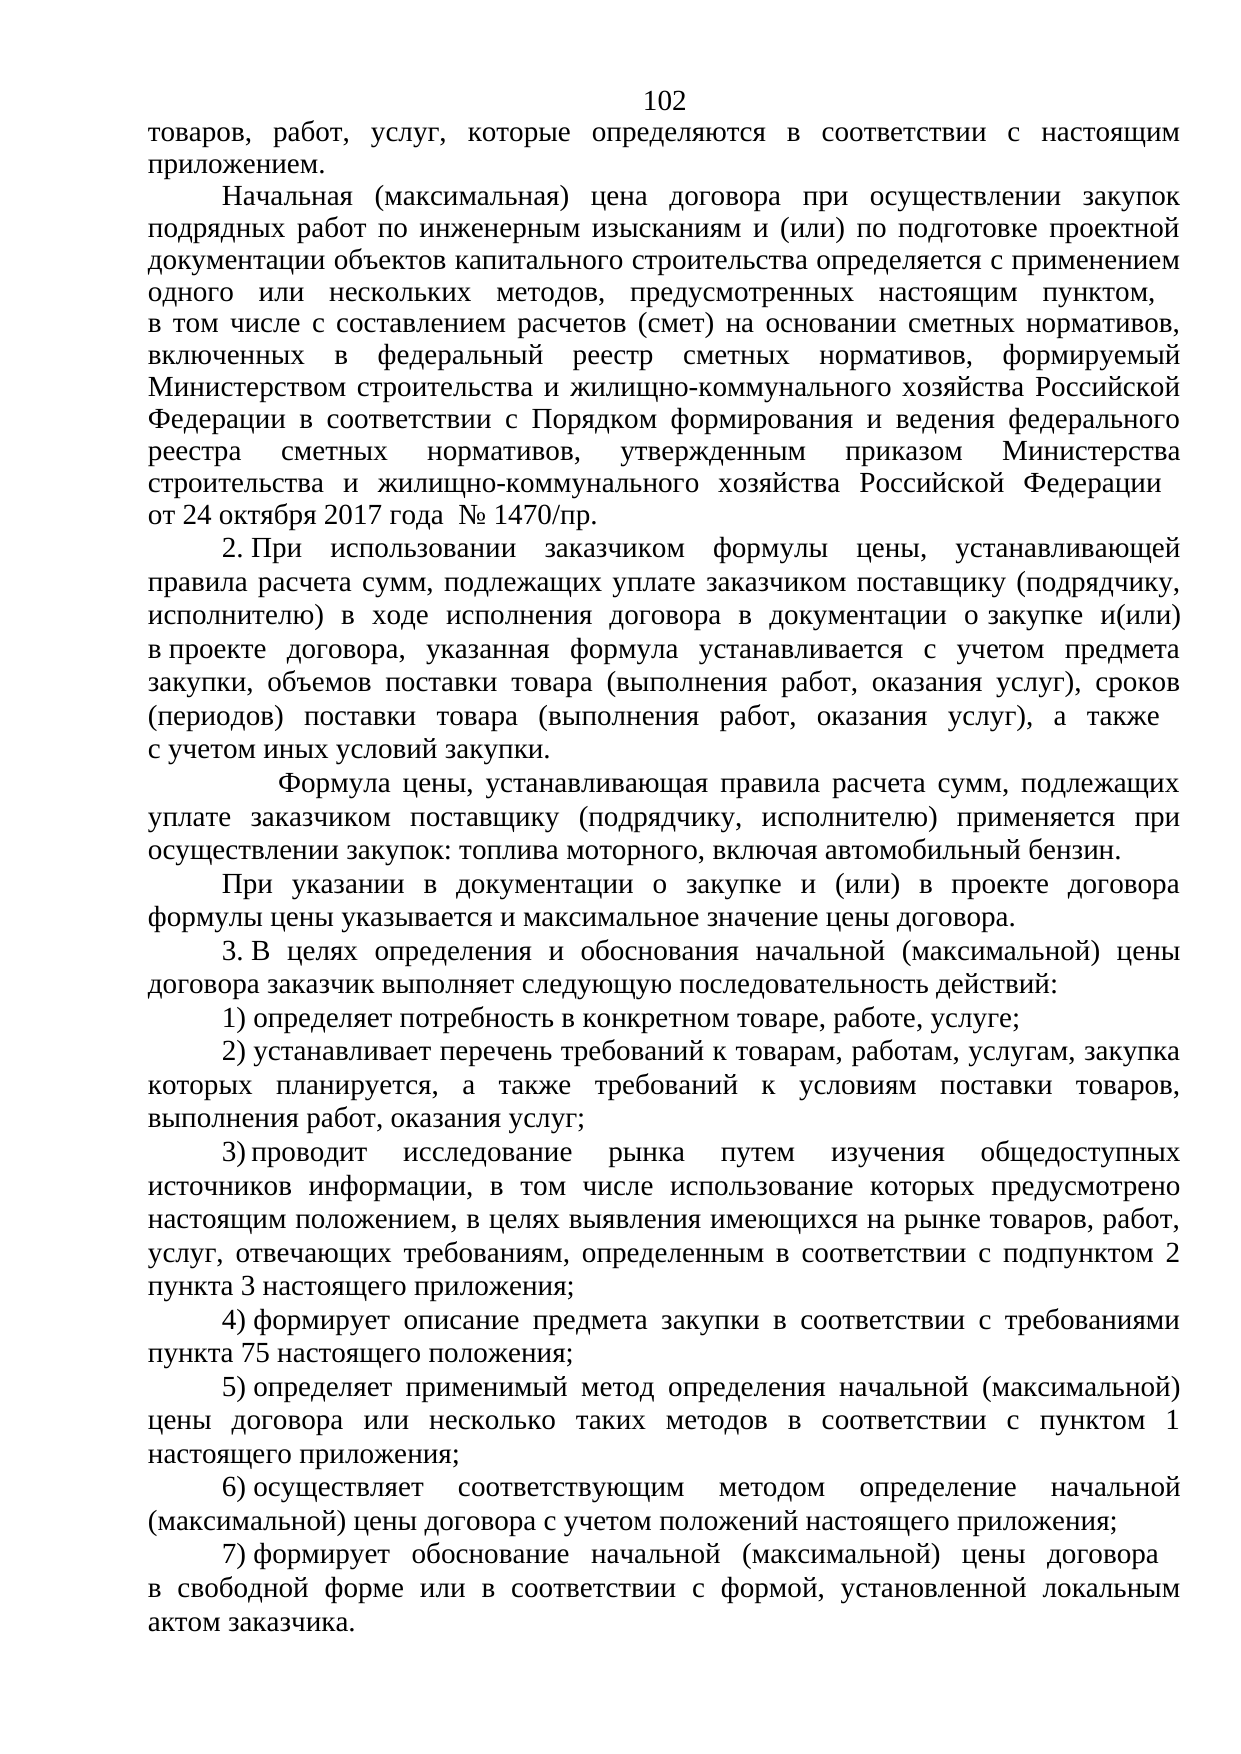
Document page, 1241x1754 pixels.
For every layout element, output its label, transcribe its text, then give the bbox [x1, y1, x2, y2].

text 4) формирует описание предмета закупки в соответствии с требованиями пункта 75 настоящего положения; [148, 1302, 1181, 1369]
text 3. В целях определения и обоснования начальной (максимальной) цены договора заказчик выполняет следующую последовательность действий: [148, 933, 1181, 1000]
text 2) устанавливает перечень требований к товарам, работам, услугам, закупка которых планируется, а также требований к условиям поставки товаров, выполнения работ, оказания услуг; [148, 1033, 1181, 1134]
text 5) определяет применимый метод определения начальной (максимальной) цены договора или несколько таких методов в соответствии с пунктом 1 настоящего приложения; [148, 1369, 1181, 1469]
text Начальная (максимальная) цена договора при осуществлении закупок подрядных работ по инженерным изысканиям и (или) по подготовке проектной документации объектов капитального строительства определяется с применением одного или нескольких методов, предусмотренных настоящим пунктом, в том числе с составлением расчетов (смет) на основании сметных нормативов, включенных в федеральный реестр сметных нормативов, формируемый Министерством строительства и жилищно-коммунального хозяйства Российской Федерации в соответствии с Порядком формирования и ведения федерального реестра сметных нормативов, утвержденным приказом Министерства строительства и жилищно-коммунального хозяйства Российской Федерации от 24 октября 2017 года № 1470/пр. [148, 180, 1181, 530]
text Формула цены, устанавливающая правила расчета сумм, подлежащих уплате заказчиком поставщику (подрядчику, исполнителю) применяется при осуществлении закупок: топлива моторного, включая автомобильный бензин. [148, 765, 1181, 866]
text 6) осуществляет соответствующим методом определение начальной (максимальной) цены договора с учетом положений настоящего приложения; [148, 1469, 1181, 1537]
text При указании в документации о закупке и (или) в проекте договора формулы цены указывается и максимальное значение цены договора. [148, 866, 1181, 933]
text 1) определяет потребность в конкретном товаре, работе, услуге; [148, 1000, 1181, 1033]
text 3) проводит исследование рынка путем изучения общедоступных источников информации, в том числе использование которых предусмотрено настоящим положением, в целях выявления имеющихся на рынке товаров, работ, услуг, отвечающих требованиям, определенным в соответствии с подпунктом 2 пункта 3 настоящего приложения; [148, 1134, 1181, 1302]
text товаров, работ, услуг, которые определяются в соответствии с настоящим приложением. [148, 116, 1181, 180]
text 2. При использовании заказчиком формулы цены, устанавливающей правила расчета сумм, подлежащих уплате заказчиком поставщику (подрядчику, исполнителю) в ходе исполнения договора в документации о закупке и(или) в проекте договора, указанная формула устанавливается с учетом предмета закупки, объемов поставки товара (выполнения работ, оказания услуг), сроков (периодов) поставки товара (выполнения работ, оказания услуг), а также с учетом иных условий закупки. [148, 530, 1181, 765]
text 7) формирует обоснование начальной (максимальной) цены договора в свободной форме или в соответствии с формой, установленной локальным актом заказчика. [148, 1537, 1181, 1637]
